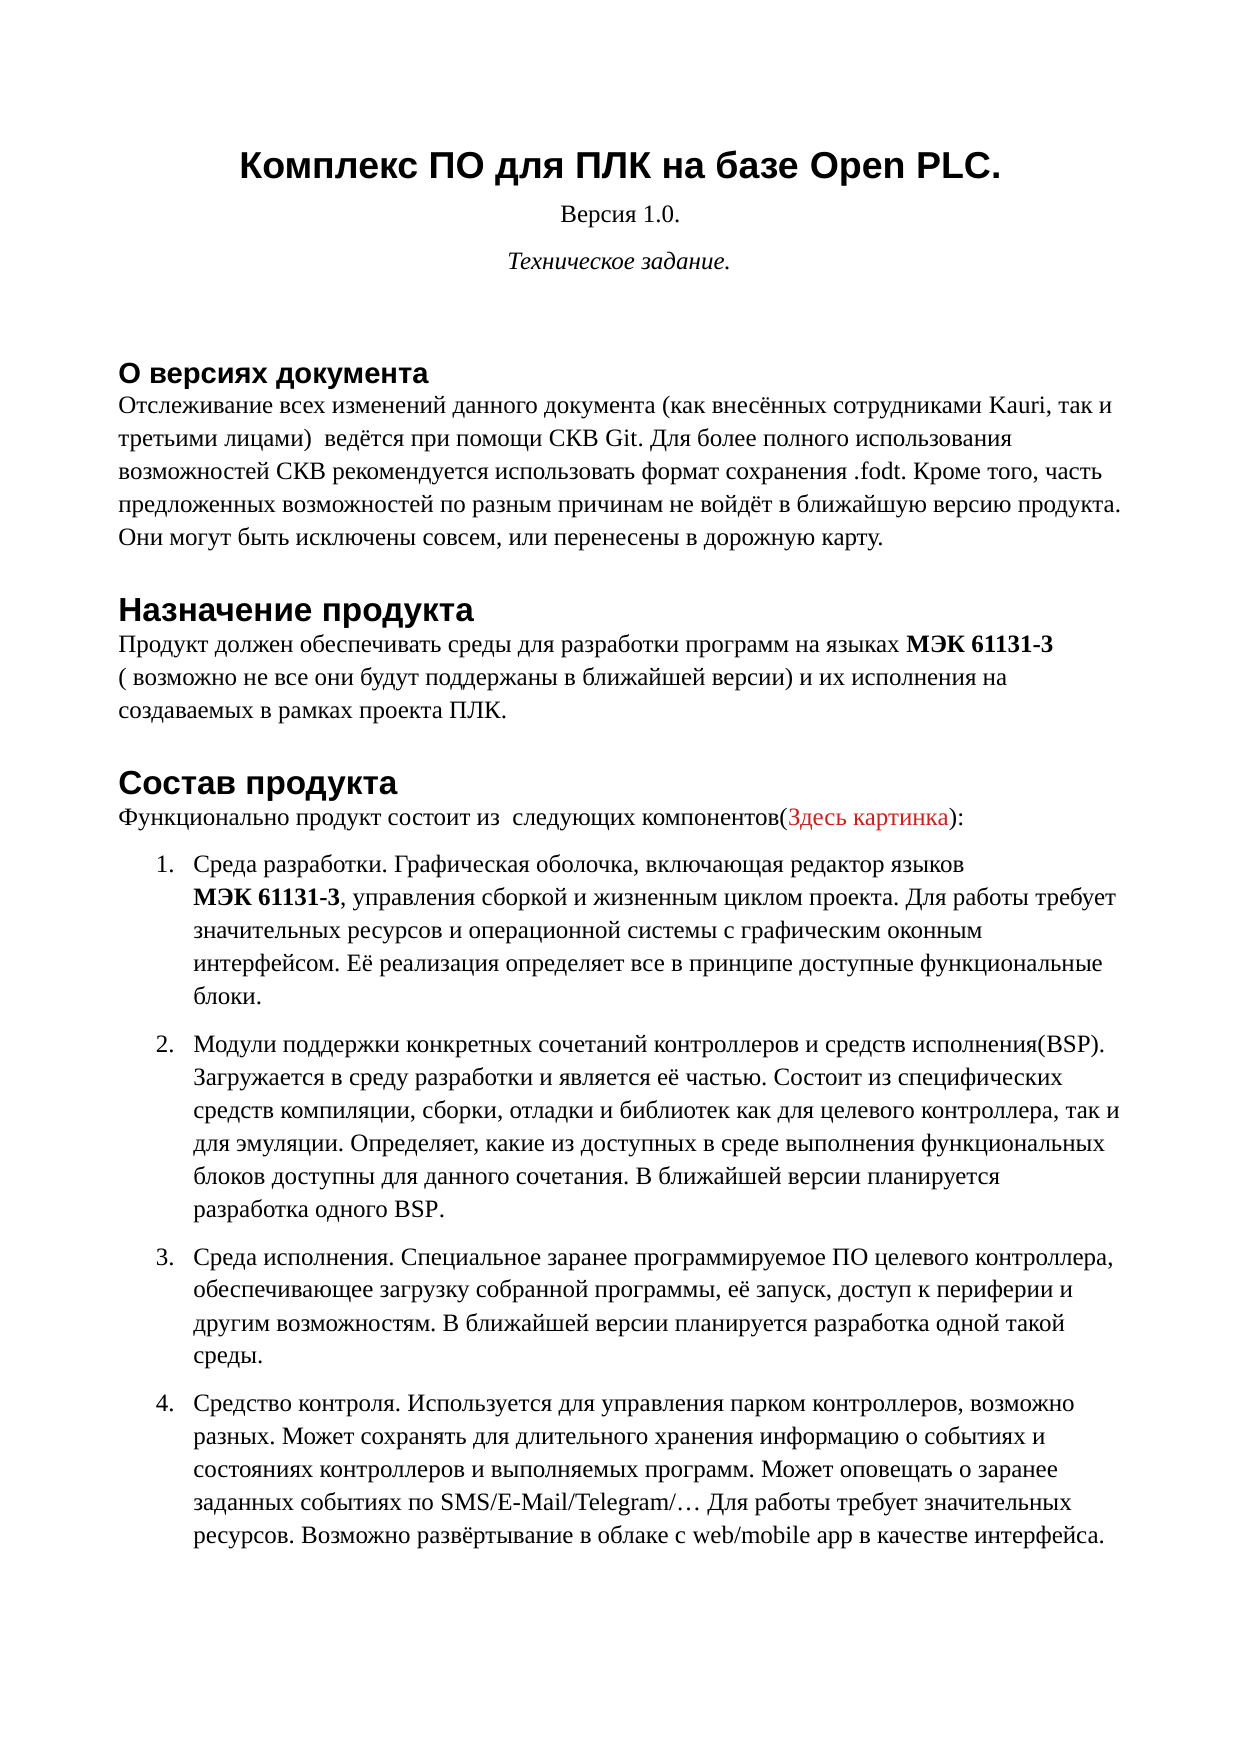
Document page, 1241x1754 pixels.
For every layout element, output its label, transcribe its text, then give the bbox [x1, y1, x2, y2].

subtitle Комплекс ПО для ПЛК на базе Open PLC. [118, 143, 1122, 186]
text Функционально продукт состоит из следующих компонентов(Здесь картинка): [118, 802, 1122, 830]
text Версия 1.0. [118, 199, 1122, 227]
list Среда исполнения. Специальное заранее программируемое ПО целевого контроллера, обеспечивающее загрузку собранной программы, её запуск, доступ к периферии и другим возможностям. В ближайшей версии планируется разработка одной такой среды. [156, 1242, 1122, 1369]
list Модули поддержки конкретных сочетаний контроллеров и средств исполнения(BSP). Загружается в среду разработки и является её частью. Состоит из специфических средств компиляции, сборки, отладки и библиотек как для целевого контроллера, так и для эмуляции. Определяет, какие из доступных в среде выполнения функциональных блоков доступны для данного сочетания. В ближайшей версии планируется разработка одного BSP. [156, 1029, 1122, 1223]
list Среда разработки. Графическая оболочка, включающая редактор языков МЭК 61131-3, управления сборкой и жизненным циклом проекта. Для работы требует значительных ресурсов и операционной системы с графическим оконным интерфейсом. Её реализация определяет все в принципе доступные функциональные блоки. [156, 849, 1122, 1010]
text Техническое задание. [118, 246, 1122, 275]
text Отслеживание всех изменений данного документа (как внесённых сотрудниками Kauri, так и третьими лицами) ведётся при помощи СКВ Git. Для более полного использования возможностей СКВ рекомендуется использовать формат сохранения .fodt. Кроме того, часть предложенных возможностей по разным причинам не войдёт в ближайшую версию продукта. Они могут быть исключены совсем, или перенесены в дорожную карту. [118, 390, 1122, 551]
text Продукт должен обеспечивать среды для разработки программ на языках МЭК 61131-3 ( возможно не все они будут поддержаны в ближайшей версии) и их исполнения на создаваемых в рамках проекта ПЛК. [118, 629, 1122, 723]
subtitle Назначение продукта [118, 590, 1122, 629]
subtitle О версиях документа [118, 356, 1122, 390]
subtitle Состав продукта [118, 763, 1122, 802]
list Средство контроля. Используется для управления парком контроллеров, возможно разных. Может сохранять для длительного хранения информацию о событиях и состояниях контроллеров и выполняемых программ. Может оповещать о заранее заданных событиях по SMS/E-Mail/Telegram/… Для работы требует значительных ресурсов. Возможно развёртывание в облаке с web/mobile app в качестве интерфейса. [156, 1388, 1122, 1549]
